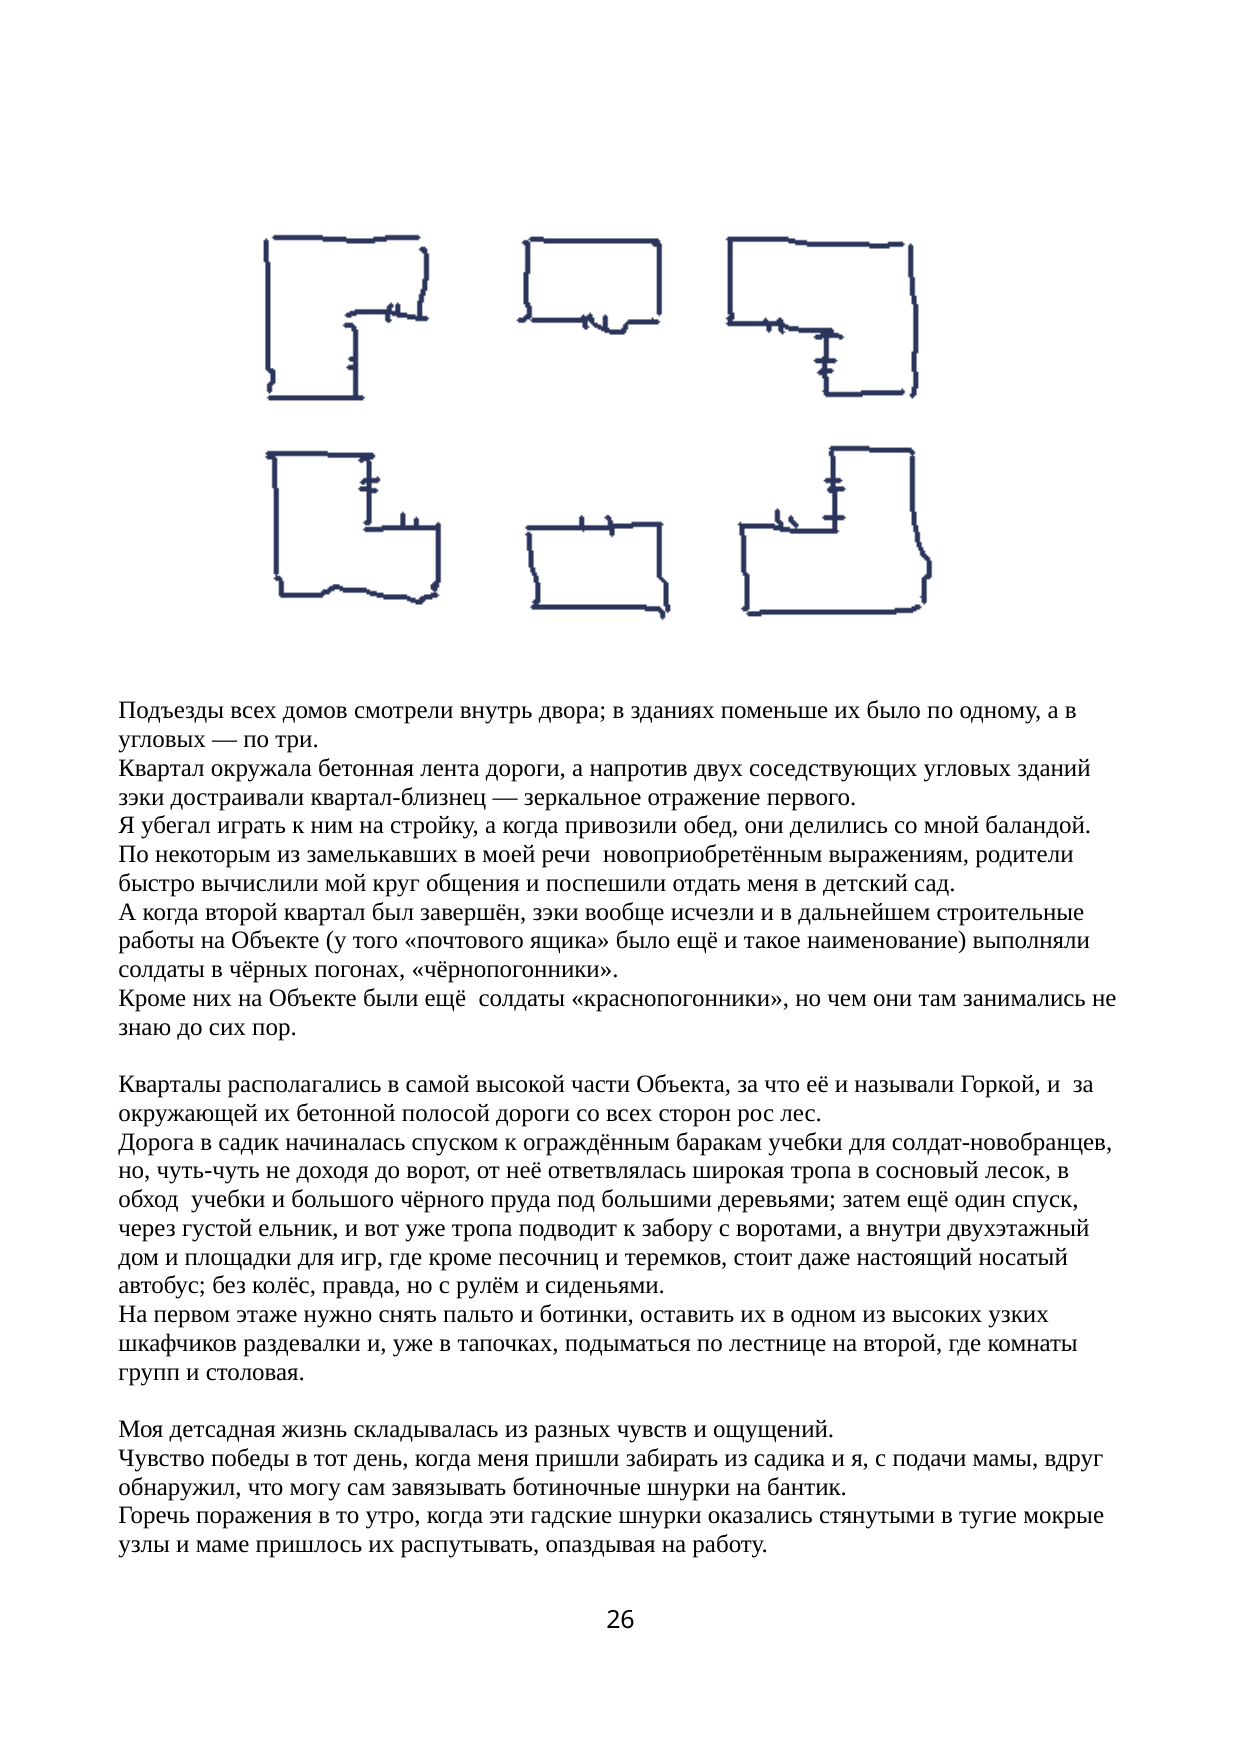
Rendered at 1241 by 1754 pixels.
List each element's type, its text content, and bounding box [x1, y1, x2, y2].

text А когда второй квартал был завершён, зэки вообще исчезли и в дальнейшем строительные работы на Объекте (у того «почтового ящика» было ещё и такое наименование) выполняли солдаты в чёрных погонах, «чёрнопогонники». [118, 897, 1122, 983]
text По некоторым из замелькавших в моей речи новоприобретённым выражениям, родители быстро вычислили мой круг общения и поспешили отдать меня в детский сад. [118, 839, 1122, 897]
picture [210, 178, 1030, 696]
text Квартал окружала бетонная лента дороги, а напротив двух соседствующих угловых зданий зэки достраивали квартал-близнец — зеркальное отражение первого. [118, 753, 1122, 810]
text На первом этаже нужно снять пальто и ботинки, оставить их в одном из высоких узких шкафчиков раздевалки и, уже в тапочках, подыматься по лестнице на второй, где комнаты групп и столовая. [118, 1299, 1122, 1385]
text Подъезды всех домов смотрели внутрь двора; в зданиях поменьше их было по одному, а в угловых — по три. [118, 696, 1122, 753]
text Кварталы располагались в самой высокой части Объекта, за что её и называли Горкой, и за окружающей их бетонной полосой дороги со всех сторон рос лес. [118, 1069, 1122, 1127]
text Чувство победы в тот день, когда меня пришли забирать из садика и я, с подачи мамы, вдруг обнаружил, что могу сам завязывать ботиночные шнурки на бантик. [118, 1443, 1122, 1500]
text Горечь поражения в то утро, когда эти гадские шнурки оказались стянутыми в тугие мокрые узлы и маме пришлось их распутывать, опаздывая на работу. [118, 1500, 1122, 1558]
text Дорога в садик начиналась спуском к ограждённым баракам учебки для солдат-новобранцев, но, чуть-чуть не доходя до ворот, от неё ответвлялась широкая тропа в сосновый лесок, в обход учебки и большого чёрного пруда под большими деревьями; затем ещё один спуск, через густой ельник, и вот уже тропа подводит к забору с воротами, а внутри двухэтажный дом и площадки для игр, где кроме песочниц и теремков, стоит даже настоящий носатый автобус; без колёс, правда, но с рулём и сиденьями. [118, 1127, 1122, 1299]
text Кроме них на Объекте были ещё солдаты «краснопогонники», но чем они там занимались не знаю до сих пор. [118, 983, 1122, 1040]
text Моя детсадная жизнь складывалась из разных чувств и ощущений. [118, 1414, 1122, 1443]
text Я убегал играть к ним на стройку, а когда привозили обед, они делились со мной баландой. [118, 810, 1122, 839]
